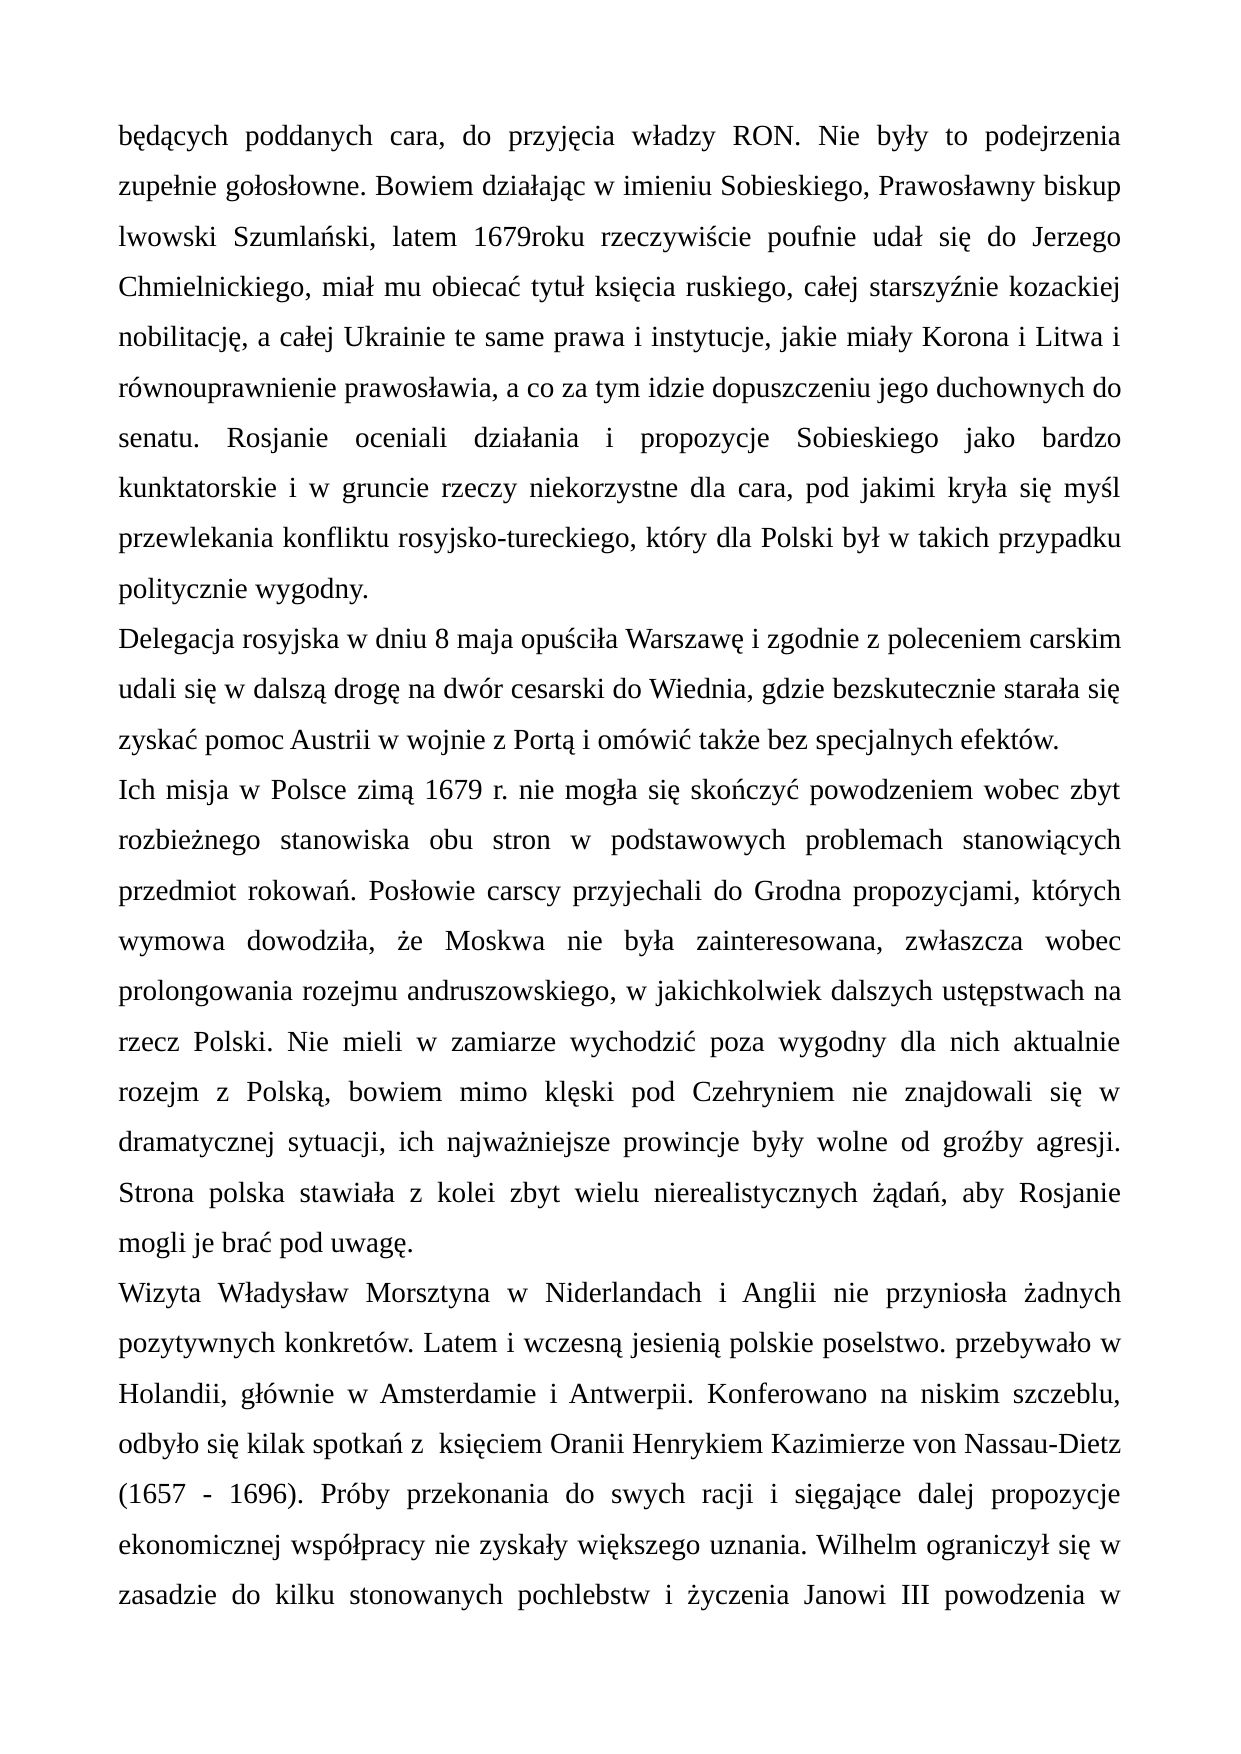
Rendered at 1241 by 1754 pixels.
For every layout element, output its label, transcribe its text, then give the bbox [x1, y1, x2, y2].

text Delegacja rosyjska w dniu 8 maja opuściła Warszawę i zgodnie z poleceniem carskim udali się w dalszą drogę na dwór cesarski do Wiednia, gdzie bezskutecznie starała się zyskać pomoc Austrii w wojnie z Portą i omówić także bez specjalnych efektów. [118, 621, 1122, 755]
text będących poddanych cara, do przyjęcia władzy RON. Nie były to podejrzenia zupełnie gołosłowne. Bowiem działając w imieniu Sobieskiego, Prawosławny biskup lwowski Szumlański, latem 1679roku rzeczywiście poufnie udał się do Jerzego Chmielnickiego, miał mu obiecać tytuł księcia ruskiego, całej starszyźnie kozackiej nobilitację, a całej Ukrainie te same prawa i instytucje, jakie miały Korona i Litwa i równouprawnienie prawosławia, a co za tym idzie dopuszczeniu jego duchownych do senatu. Rosjanie oceniali działania i propozycje Sobieskiego jako bardzo kunktatorskie i w gruncie rzeczy niekorzystne dla cara, pod jakimi kryła się myśl przewlekania konfliktu rosyjsko-tureckiego, który dla Polski był w takich przypadku politycznie wygodny. [118, 118, 1122, 604]
text Ich misja w Polsce zimą 1679 r. nie mogła się skończyć powodzeniem wobec zbyt rozbieżnego stanowiska obu stron w podstawowych problemach stanowiących przedmiot rokowań. Posłowie carscy przyjechali do Grodna propozycjami, których wymowa dowodziła, że Moskwa nie była zainteresowana, zwłaszcza wobec prolongowania rozejmu andruszowskiego, w jakichkolwiek dalszych ustępstwach na rzecz Polski. Nie mieli w zamiarze wychodzić poza wygodny dla nich aktualnie rozejm z Polską, bowiem mimo klęski pod Czehryniem nie znajdowali się w dramatycznej sytuacji, ich najważniejsze prowincje były wolne od groźby agresji. Strona polska stawiała z kolei zbyt wielu nierealistycznych żądań, aby Rosjanie mogli je brać pod uwagę. [118, 772, 1122, 1258]
text Wizyta Władysław Morsztyna w Niderlandach i Anglii nie przyniosła żadnych pozytywnych konkretów. Latem i wczesną jesienią polskie poselstwo. przebywało w Holandii, głównie w Amsterdamie i Antwerpii. Konferowano na niskim szczeblu, odbyło się kilak spotkań z księciem Oranii Henrykiem Kazimierze von Nassau-Dietz (1657 - 1696). Próby przekonania do swych racji i sięgające dalej propozycje ekonomicznej współpracy nie zyskały większego uznania. Wilhelm ograniczył się w zasadzie do kilku stonowanych pochlebstw i życzenia Janowi III powodzenia w [118, 1275, 1122, 1611]
